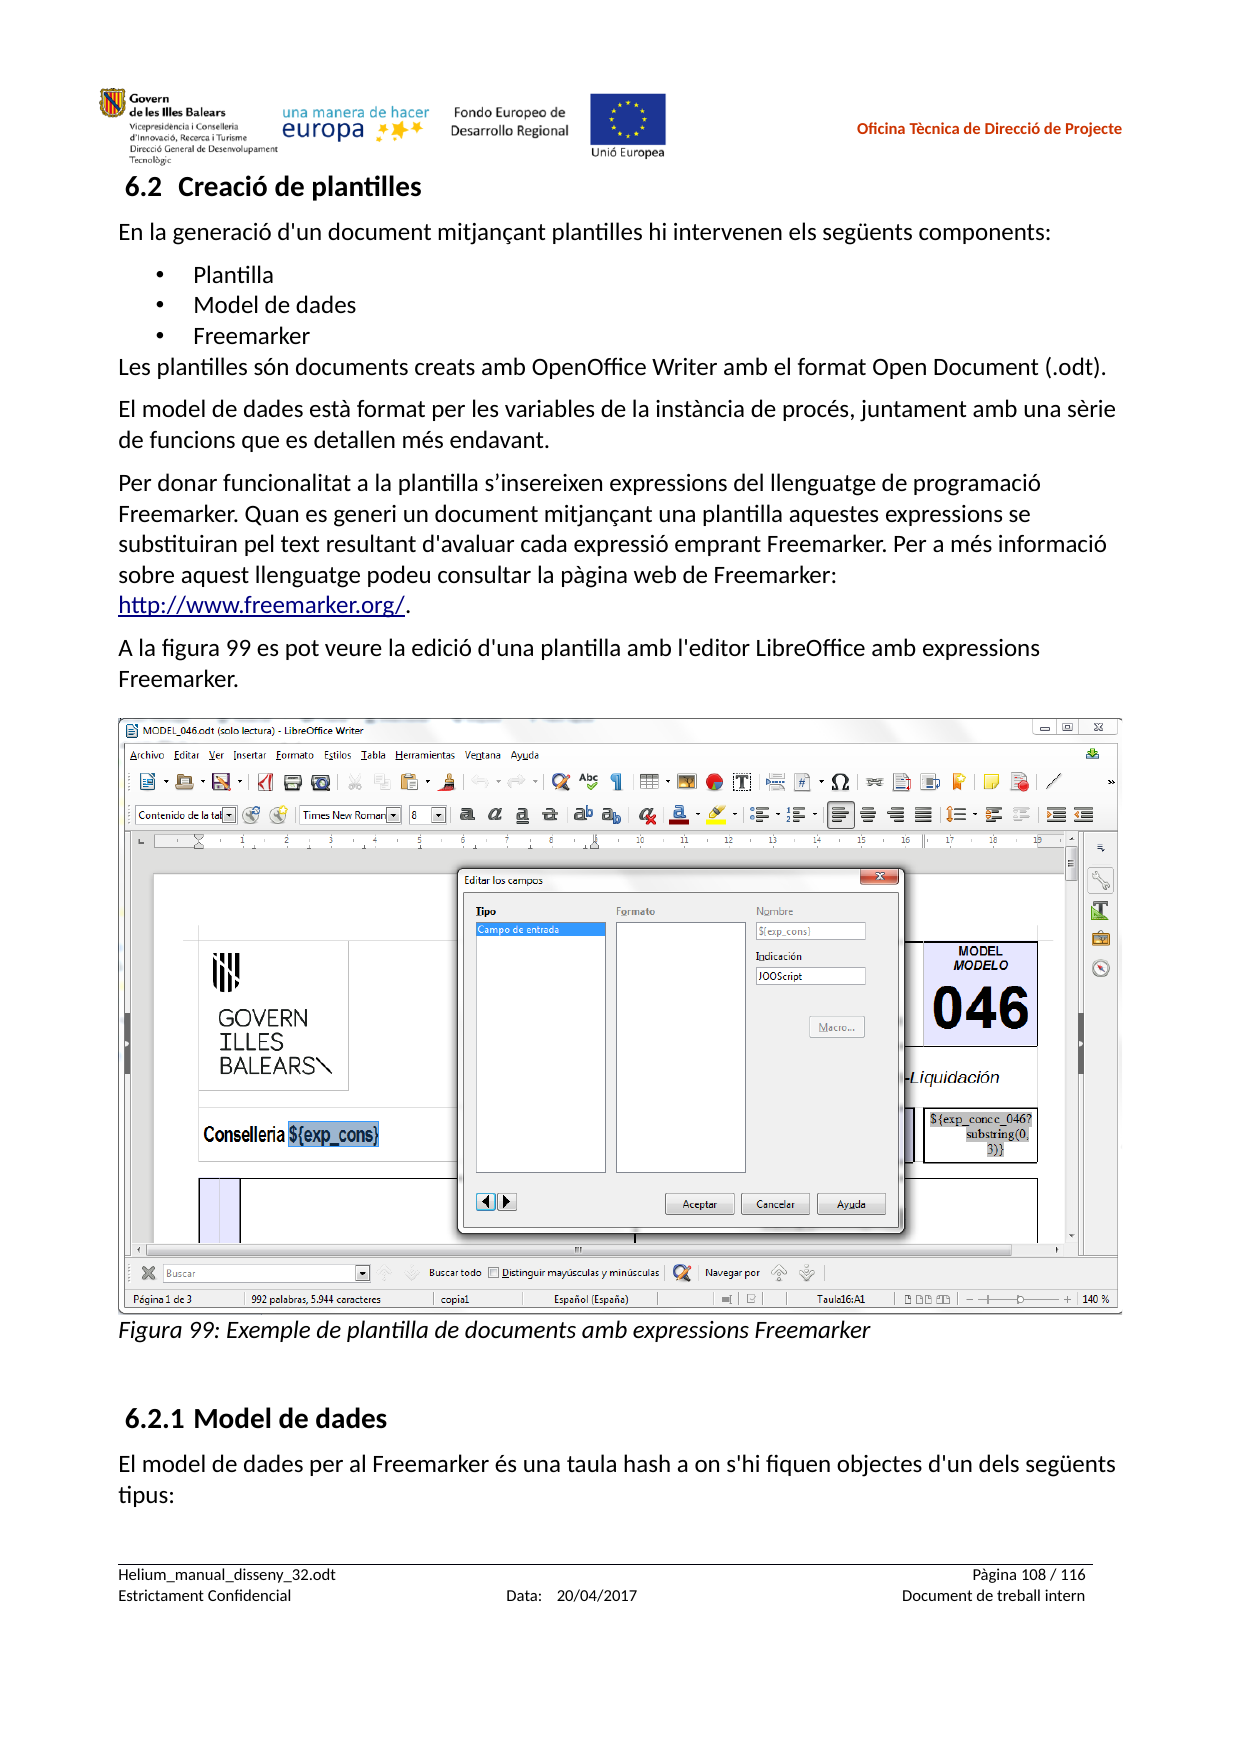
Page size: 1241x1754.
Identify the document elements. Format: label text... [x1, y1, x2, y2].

text A la figura 99 es pot veure la edició d'una plantilla amb l'editor LibreOffice amb expressions Freemarker. [118, 632, 1122, 693]
text Figura 99: Exemple de plantilla de documents amb expressions Freemarker [118, 1315, 1122, 1345]
text En la generació d'un document mitjançant plantilles hi intervenen els següents components: [118, 216, 1122, 247]
picture [118, 718, 1123, 1315]
picture [99, 87, 668, 166]
text El model de dades per al Freemarker és una taula hash a on s'hi fiquen objectes d'un dels següents tipus: [118, 1449, 1122, 1510]
subtitle Model de dades [118, 1401, 1122, 1436]
text Per donar funcionalitat a la plantilla s’insereixen expressions del llenguatge de programació Freemarker. Quan es generi un document mitjançant una plantilla aquestes expressions se substituiran pel text resultant d'avaluar cada expressió emprant Freemarker. Per a més informació sobre aquest llenguatge podeu consultar la pàgina web de Freemarker: http://www.freemarker.org/. [118, 467, 1122, 620]
text El model de dades està format per les variables de la instància de procés, juntament amb una sèrie de funcions que es detallen més endavant. [118, 394, 1122, 455]
list Plantilla [156, 259, 1122, 289]
subtitle Creació de plantilles [118, 168, 1122, 203]
list Freemarker [156, 320, 1122, 351]
text Les plantilles són documents creats amb OpenOffice Writer amb el format Open Document (.odt). [118, 351, 1122, 381]
list Model de dades [156, 289, 1122, 320]
